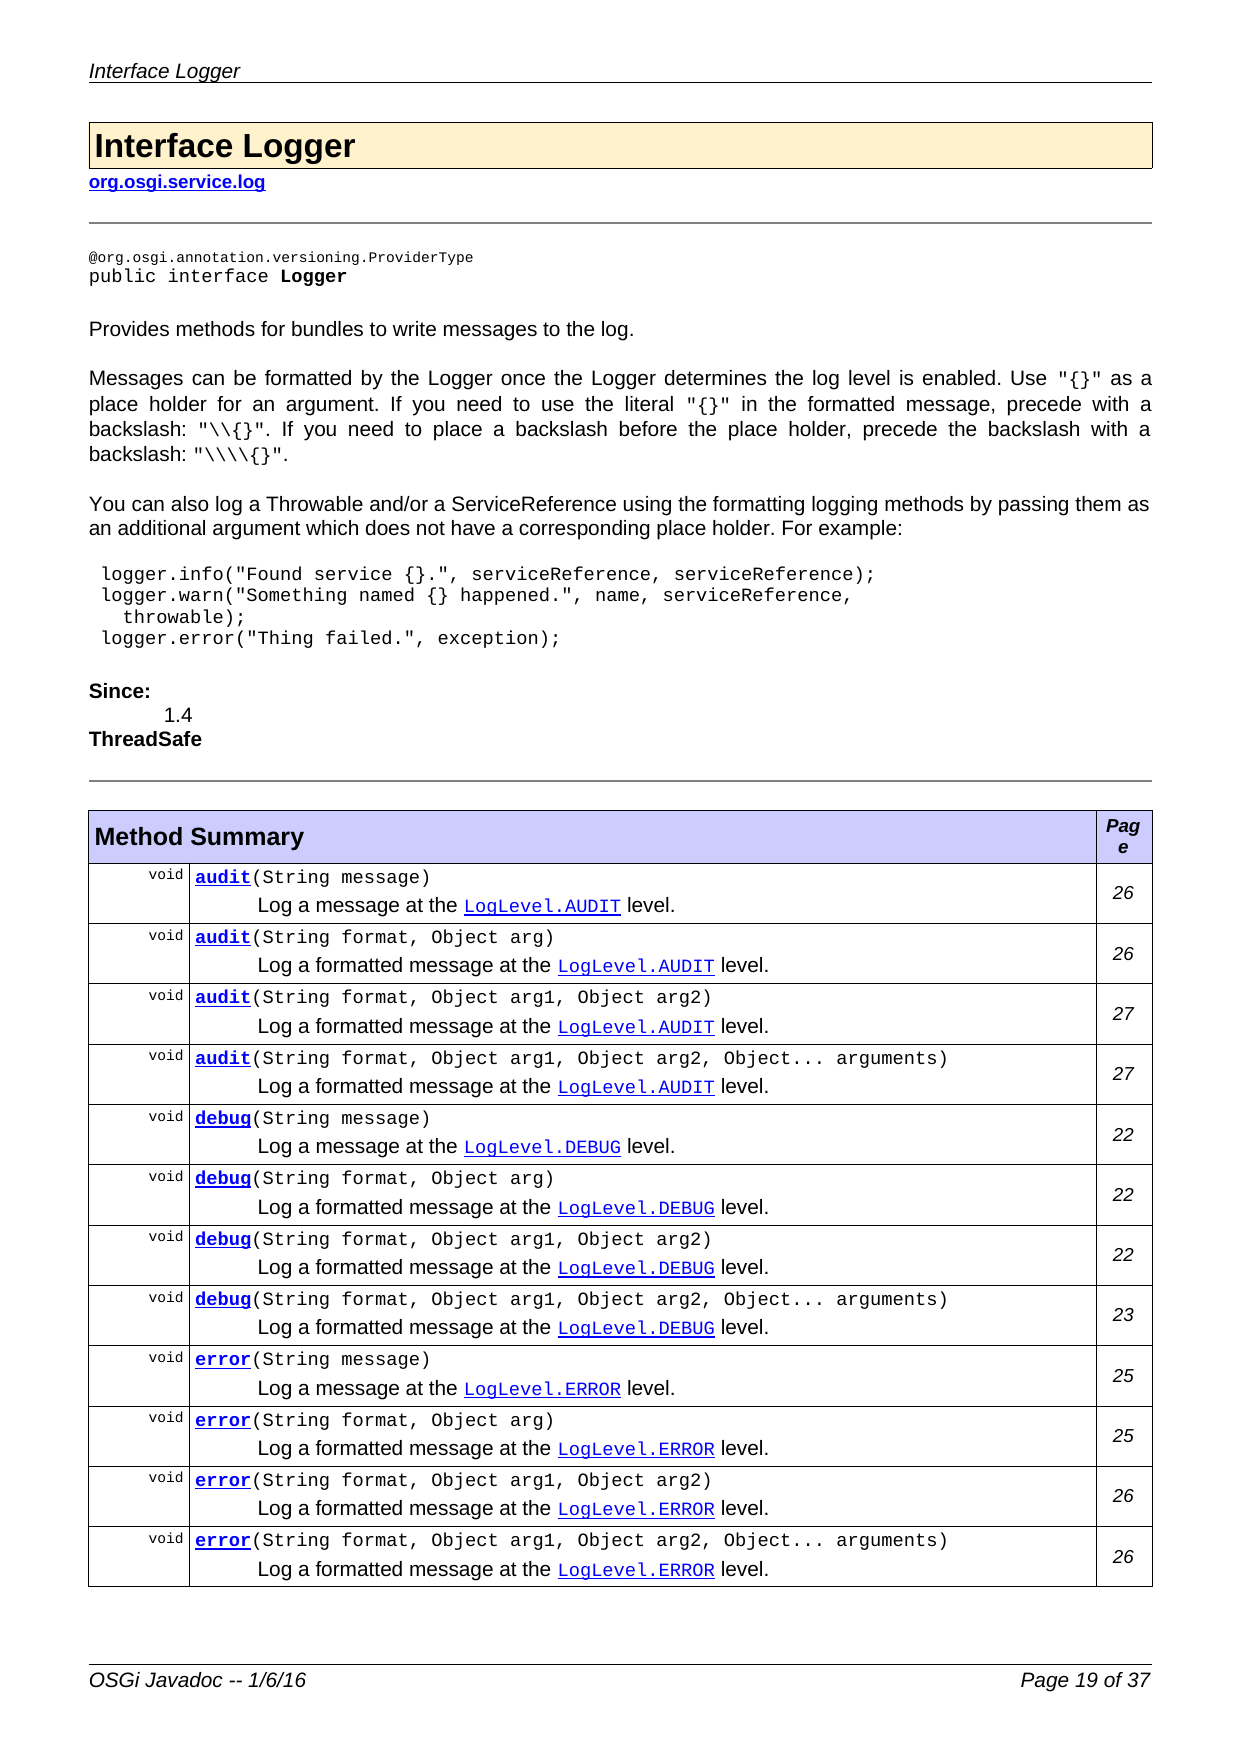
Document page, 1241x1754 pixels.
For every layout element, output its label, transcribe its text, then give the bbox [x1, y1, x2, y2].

table_cell void [89, 864, 189, 923]
table_cell 26 [1097, 984, 1152, 1044]
table_cell 22 [1097, 1226, 1152, 1285]
table_cell 25 [1097, 1527, 1152, 1586]
text ThreadSafe [88, 727, 1152, 751]
table_cell void [89, 1165, 189, 1224]
text @org.osgi.annotation.versioning.ProviderType public interface Logger [88, 250, 1152, 288]
table_cell 25 [1097, 1467, 1152, 1526]
table_cell error(String message) Log a message at the LogLevel.ERROR level. [190, 1346, 1096, 1406]
table_cell audit(String format, Object arg1, Object arg2) Log a formatted message at the LogLevel.AUDIT level. [190, 984, 1096, 1044]
table_cell void [89, 1226, 189, 1285]
table_cell debug(String message) Log a message at the LogLevel.DEBUG level. [190, 1105, 1096, 1164]
table_cell 25 [1097, 1346, 1152, 1406]
table_cell error(String format, Object arg1, Object arg2) Log a formatted message at the LogLevel.ERROR level. [190, 1467, 1096, 1526]
table_cell 26 [1097, 864, 1152, 923]
table_cell error(String format, Object arg) Log a formatted message at the LogLevel.ERROR level. [190, 1407, 1096, 1466]
table_cell audit(String format, Object arg1, Object arg2, Object... arguments) Log a formatted message at the LogLevel.AUDIT level. [190, 1045, 1096, 1104]
text 1.4 [163, 703, 1152, 727]
table_cell void [89, 1286, 189, 1345]
table_cell 26 [1097, 924, 1152, 983]
table_cell 22 [1097, 1105, 1152, 1164]
table_cell 22 [1097, 1286, 1152, 1345]
text Messages can be formatted by the Logger once the Logger determines the log level is enabled. Use "{}" as a place holder for an argument. If you need to use the literal "{}" in the formatted message, precede with a backslash: "\\{}". If you need to place a backslash before the place holder, precede the backslash with a backslash: "\\\\{}". [88, 366, 1152, 467]
table_cell void [89, 1467, 189, 1526]
table_header Method Summary [89, 811, 1096, 863]
table_cell 22 [1097, 1165, 1152, 1224]
text Provides methods for bundles to write messages to the log. [88, 317, 1152, 341]
text Since: [88, 679, 1152, 703]
table_cell audit(String format, Object arg) Log a formatted message at the LogLevel.AUDIT level. [190, 924, 1096, 983]
table_cell void [89, 1105, 189, 1164]
table_cell void [89, 1045, 189, 1104]
table_cell void [89, 1407, 189, 1466]
table_cell void [89, 924, 189, 983]
text You can also log a Throwable and/or a ServiceReference using the formatting logging methods by passing them as an additional argument which does not have a corresponding place holder. For example: [88, 492, 1152, 540]
table_cell debug(String format, Object arg1, Object arg2) Log a formatted message at the LogLevel.DEBUG level. [190, 1226, 1096, 1285]
table_cell debug(String format, Object arg1, Object arg2, Object... arguments) Log a formatted message at the LogLevel.DEBUG level. [190, 1286, 1096, 1345]
table_cell 25 [1097, 1407, 1152, 1466]
table_cell void [89, 1346, 189, 1406]
table_cell debug(String format, Object arg) Log a formatted message at the LogLevel.DEBUG level. [190, 1165, 1096, 1224]
text logger.info("Found service {}.", serviceReference, serviceReference); logger.warn("Something named {} happened.", name, serviceReference, throwable); logger.error("Thing failed.", exception); [88, 565, 1152, 650]
table_cell void [89, 1527, 189, 1586]
table_cell audit(String message) Log a message at the LogLevel.AUDIT level. [190, 864, 1096, 923]
text org.osgi.service.log [88, 171, 1152, 193]
table_header Page [1097, 811, 1152, 863]
table_cell 26 [1097, 1045, 1152, 1104]
table_cell void [89, 984, 189, 1044]
subtitle Interface Logger [90, 123, 1152, 168]
table_cell error(String format, Object arg1, Object arg2, Object... arguments) Log a formatted message at the LogLevel.ERROR level. [190, 1527, 1096, 1586]
